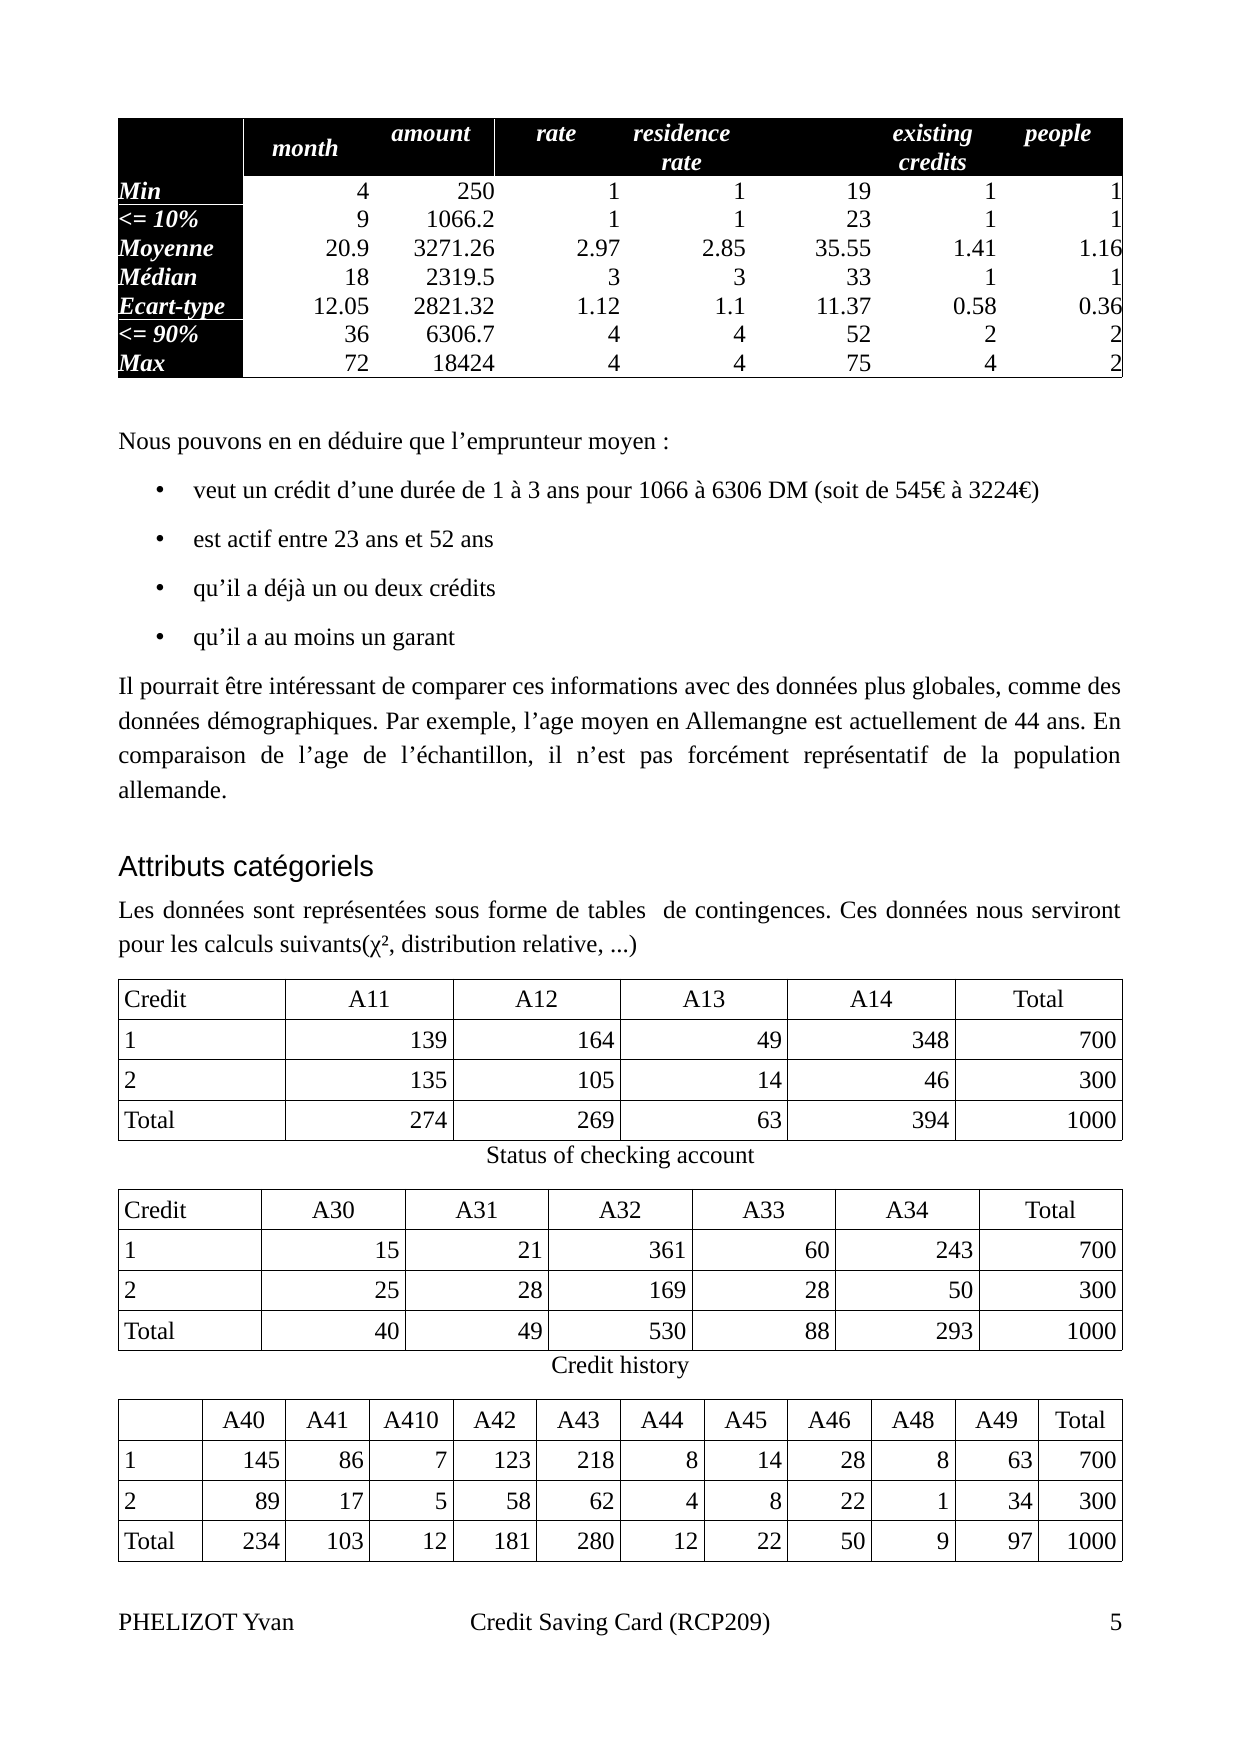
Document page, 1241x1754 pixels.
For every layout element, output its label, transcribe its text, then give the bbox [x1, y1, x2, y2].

table_cell 274 [286, 1101, 453, 1140]
table_cell 2 [996, 320, 1122, 348]
subtitle Attributs catégoriels [118, 849, 1122, 882]
table_header [746, 119, 871, 176]
table_cell 1 [871, 176, 996, 204]
table_cell 243 [836, 1230, 979, 1269]
table_cell 2 [119, 1481, 202, 1520]
table_cell 6306.7 [369, 320, 494, 348]
table_header A45 [705, 1400, 787, 1440]
table_cell 135 [286, 1060, 453, 1099]
table_cell 12 [370, 1521, 453, 1561]
table_header A48 [872, 1400, 955, 1440]
table_cell 4 [620, 348, 746, 377]
table_cell 58 [454, 1481, 536, 1520]
table_cell 1 [996, 205, 1122, 233]
table_cell Min [119, 176, 243, 204]
table_header month [244, 119, 369, 176]
table_header Credit [119, 1190, 261, 1229]
text Les données sont représentées sous forme de tables de contingences. Ces données nous serviront pour les calculs suivants(χ², distribution relative, ...) [118, 895, 1122, 958]
table_cell 1000 [1039, 1521, 1122, 1561]
table_cell 181 [454, 1521, 536, 1561]
table_cell 700 [980, 1230, 1122, 1269]
table_cell 34 [956, 1481, 1038, 1520]
table_cell 35.55 [746, 233, 871, 262]
table_header A46 [788, 1400, 871, 1440]
table_cell 1000 [956, 1101, 1122, 1140]
table_cell 8 [872, 1441, 955, 1480]
table_cell 2.85 [620, 233, 746, 262]
table_cell 530 [549, 1311, 692, 1350]
table_cell 2.97 [495, 233, 620, 262]
table_cell 250 [369, 176, 494, 204]
table_cell 1 [872, 1481, 955, 1520]
table_cell Total [119, 1521, 202, 1561]
table_cell 269 [454, 1101, 620, 1140]
table_cell 2 [871, 320, 996, 348]
table_cell 14 [621, 1060, 787, 1099]
table_cell 1.12 [495, 291, 620, 319]
table_cell 52 [746, 320, 871, 348]
table_cell 394 [788, 1101, 955, 1140]
table_cell 4 [495, 348, 620, 377]
table_header A14 [788, 980, 955, 1019]
table_header A44 [621, 1400, 704, 1440]
table_header existing credits [871, 119, 996, 176]
table_cell 88 [693, 1311, 835, 1350]
table_cell 28 [406, 1271, 548, 1310]
table_cell 14 [705, 1441, 787, 1480]
table_cell 18424 [369, 348, 494, 377]
table_cell 1 [495, 205, 620, 233]
table_cell Total [119, 1101, 285, 1140]
table_cell 2 [119, 1271, 261, 1310]
table_cell 700 [1039, 1441, 1122, 1480]
table_cell 293 [836, 1311, 979, 1350]
table_header [119, 119, 243, 176]
table_cell 15 [262, 1230, 405, 1269]
table_cell 25 [262, 1271, 405, 1310]
table_cell 105 [454, 1060, 620, 1099]
table_cell 1.1 [620, 291, 746, 319]
table_cell 1 [996, 176, 1122, 204]
table_cell 2821.32 [369, 291, 494, 319]
table_cell 4 [244, 176, 369, 204]
table_cell 300 [1039, 1481, 1122, 1520]
table_header A11 [286, 980, 453, 1019]
table_cell 2319.5 [369, 262, 494, 291]
table_cell 0.58 [871, 291, 996, 319]
table_cell 234 [203, 1521, 285, 1561]
table_cell 49 [621, 1020, 787, 1059]
table_cell 361 [549, 1230, 692, 1269]
table_cell 1.41 [871, 233, 996, 262]
table_cell 3 [495, 262, 620, 291]
table_cell 9 [872, 1521, 955, 1561]
table_cell 4 [871, 348, 996, 377]
table_cell 60 [693, 1230, 835, 1269]
table_cell 49 [406, 1311, 548, 1350]
table_cell 1066.2 [369, 205, 494, 233]
table_cell 123 [454, 1441, 536, 1480]
table_cell 1000 [980, 1311, 1122, 1350]
table_cell 1 [871, 205, 996, 233]
text Credit history [118, 1351, 1122, 1379]
table_header A42 [454, 1400, 536, 1440]
table_cell 348 [788, 1020, 955, 1059]
table_header Total [956, 980, 1122, 1019]
table_header A31 [406, 1190, 548, 1229]
list qu’il a déjà un ou deux crédits [156, 573, 1122, 602]
table_header A410 [370, 1400, 453, 1440]
table_cell 97 [956, 1521, 1038, 1561]
table_cell 17 [286, 1481, 369, 1520]
table_header [119, 1400, 202, 1440]
table_cell Total [119, 1311, 261, 1350]
table_cell 4 [495, 320, 620, 348]
table_header amount [369, 119, 494, 176]
table_cell 4 [620, 320, 746, 348]
table_cell 1 [620, 176, 746, 204]
table_cell 22 [705, 1521, 787, 1561]
table_cell <= 90% [119, 320, 243, 348]
table_cell Médian [119, 262, 243, 291]
table_cell 2 [119, 1060, 285, 1099]
table_cell 2 [996, 348, 1122, 377]
table_cell 75 [746, 348, 871, 377]
table_cell 1 [620, 205, 746, 233]
table_cell 4 [621, 1481, 704, 1520]
table_cell Max [119, 348, 243, 377]
table_header rate [495, 119, 620, 176]
table_header residence rate [620, 119, 746, 176]
table_cell 164 [454, 1020, 620, 1059]
table_cell 86 [286, 1441, 369, 1480]
table_cell 72 [244, 348, 369, 377]
table_cell 3271.26 [369, 233, 494, 262]
table_cell 50 [836, 1271, 979, 1310]
table_cell 145 [203, 1441, 285, 1480]
table_cell <= 10% [119, 205, 243, 233]
text Status of checking account [118, 1141, 1122, 1169]
table_cell 1 [119, 1020, 285, 1059]
table_cell 11.37 [746, 291, 871, 319]
table_header A49 [956, 1400, 1038, 1440]
table_cell 18 [244, 262, 369, 291]
list qu’il a au moins un garant [156, 622, 1122, 651]
table_cell 280 [537, 1521, 620, 1561]
table_cell 0.36 [996, 291, 1122, 319]
table_cell Moyenne [119, 233, 243, 262]
table_cell 1.16 [996, 233, 1122, 262]
table_cell 12 [621, 1521, 704, 1561]
table_cell 1 [996, 262, 1122, 291]
table_cell 89 [203, 1481, 285, 1520]
table_cell 300 [980, 1271, 1122, 1310]
table_header people [996, 119, 1122, 176]
table_cell 19 [746, 176, 871, 204]
table_cell 3 [620, 262, 746, 291]
table_cell 22 [788, 1481, 871, 1520]
table_cell 50 [788, 1521, 871, 1561]
table_cell 63 [956, 1441, 1038, 1480]
table_cell 103 [286, 1521, 369, 1561]
table_header A32 [549, 1190, 692, 1229]
table_cell 1 [119, 1441, 202, 1480]
table_cell 33 [746, 262, 871, 291]
list est actif entre 23 ans et 52 ans [156, 524, 1122, 553]
table_cell 700 [956, 1020, 1122, 1059]
table_cell 12.05 [244, 291, 369, 319]
table_cell 28 [788, 1441, 871, 1480]
table_cell 5 [370, 1481, 453, 1520]
table_header Total [980, 1190, 1122, 1229]
list veut un crédit d’une durée de 1 à 3 ans pour 1066 à 6306 DM (soit de 545€ à 3224€) [156, 475, 1122, 504]
table_cell 36 [244, 320, 369, 348]
table_header A12 [454, 980, 620, 1019]
table_cell 1 [871, 262, 996, 291]
table_header A33 [693, 1190, 835, 1229]
table_cell 7 [370, 1441, 453, 1480]
table_cell 1 [495, 176, 620, 204]
table_header A41 [286, 1400, 369, 1440]
table_cell 62 [537, 1481, 620, 1520]
table_cell 20.9 [244, 233, 369, 262]
table_cell 1 [119, 1230, 261, 1269]
table_header Credit [119, 980, 285, 1019]
table_cell 169 [549, 1271, 692, 1310]
table_cell 46 [788, 1060, 955, 1099]
table_cell Ecart-type [119, 291, 243, 319]
table_cell 8 [621, 1441, 704, 1480]
table_cell 63 [621, 1101, 787, 1140]
table_header A30 [262, 1190, 405, 1229]
text Il pourrait être intéressant de comparer ces informations avec des données plus globales, comme des données démographiques. Par exemple, l’age moyen en Allemangne est actuellement de 44 ans. En comparaison de l’age de l’échantillon, il n’est pas forcément représentatif de la population allemande. [118, 671, 1122, 804]
table_header A43 [537, 1400, 620, 1440]
table_header Total [1039, 1400, 1122, 1440]
text Nous pouvons en en déduire que l’emprunteur moyen : [118, 426, 1122, 455]
table_cell 40 [262, 1311, 405, 1350]
table_header A13 [621, 980, 787, 1019]
table_header A34 [836, 1190, 979, 1229]
table_cell 8 [705, 1481, 787, 1520]
table_cell 139 [286, 1020, 453, 1059]
table_cell 218 [537, 1441, 620, 1480]
table_cell 9 [244, 205, 369, 233]
table_header A40 [203, 1400, 285, 1440]
table_cell 23 [746, 205, 871, 233]
table_cell 300 [956, 1060, 1122, 1099]
table_cell 21 [406, 1230, 548, 1269]
table_cell 28 [693, 1271, 835, 1310]
